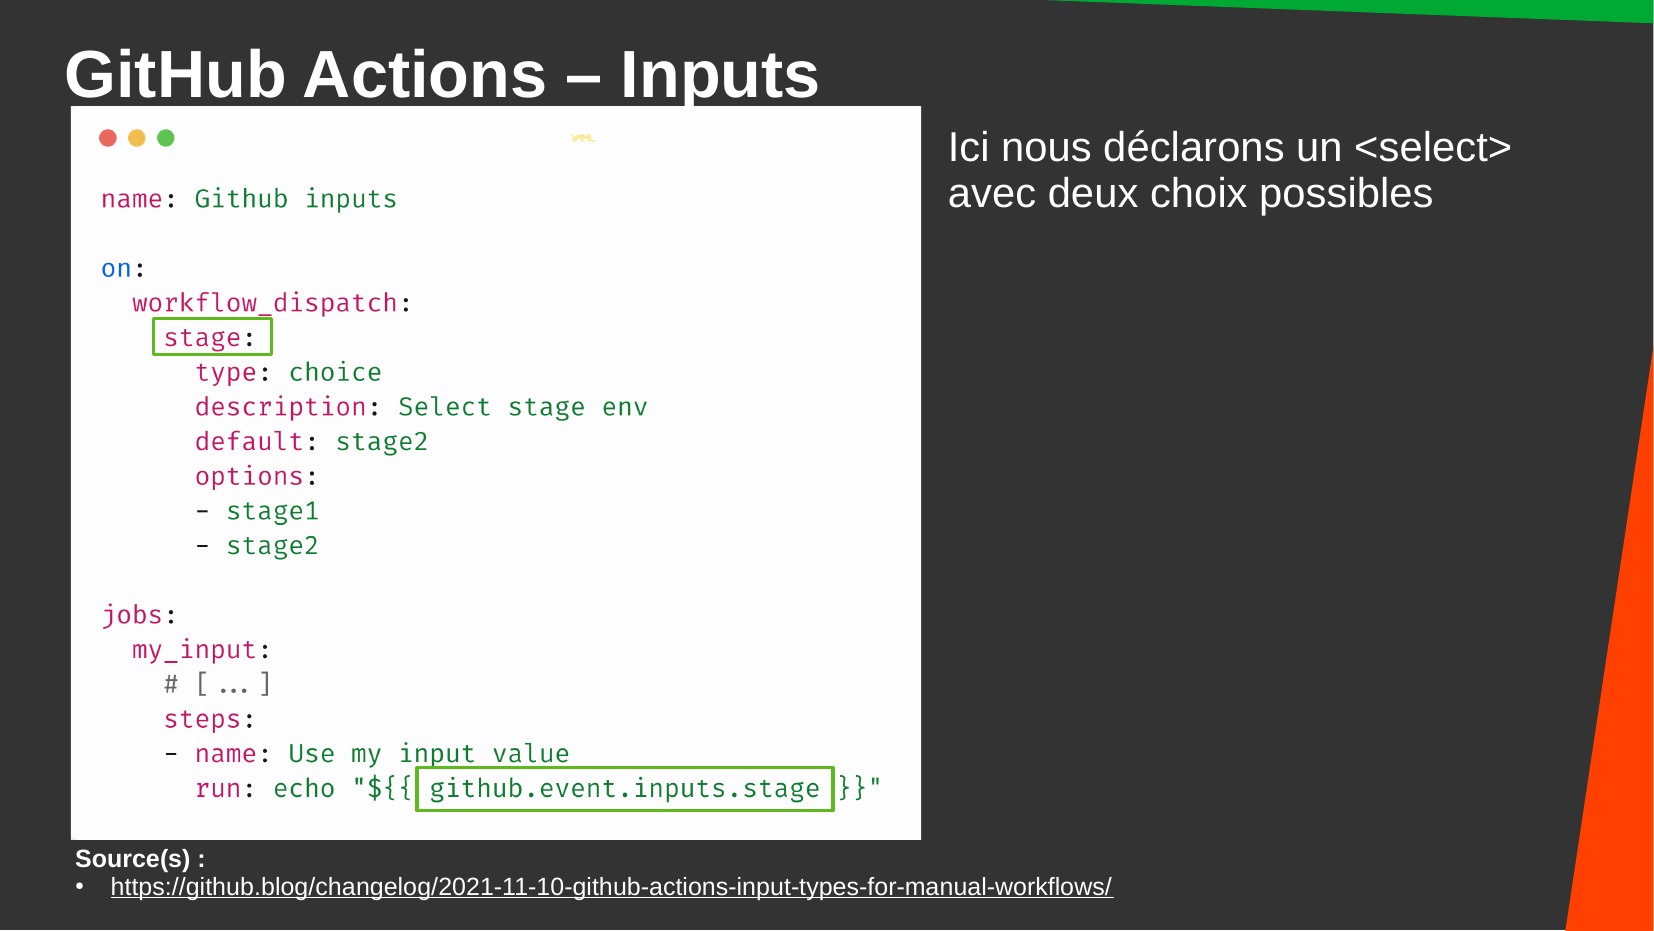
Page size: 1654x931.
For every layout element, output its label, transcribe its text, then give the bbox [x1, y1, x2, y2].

text_box Source(s) : https://github.blog/changelog/2021-11-10-github-actions-input-types-for-manual-workflows/ [60, 799, 1546, 909]
text_box [1565, 342, 1654, 931]
picture [70, 106, 922, 840]
text_box Ici nous déclarons un <select> avec deux choix possibles [933, 115, 1607, 615]
title GitHub Actions – Inputs [64, 37, 1577, 119]
text_box [1042, 0, 1654, 24]
